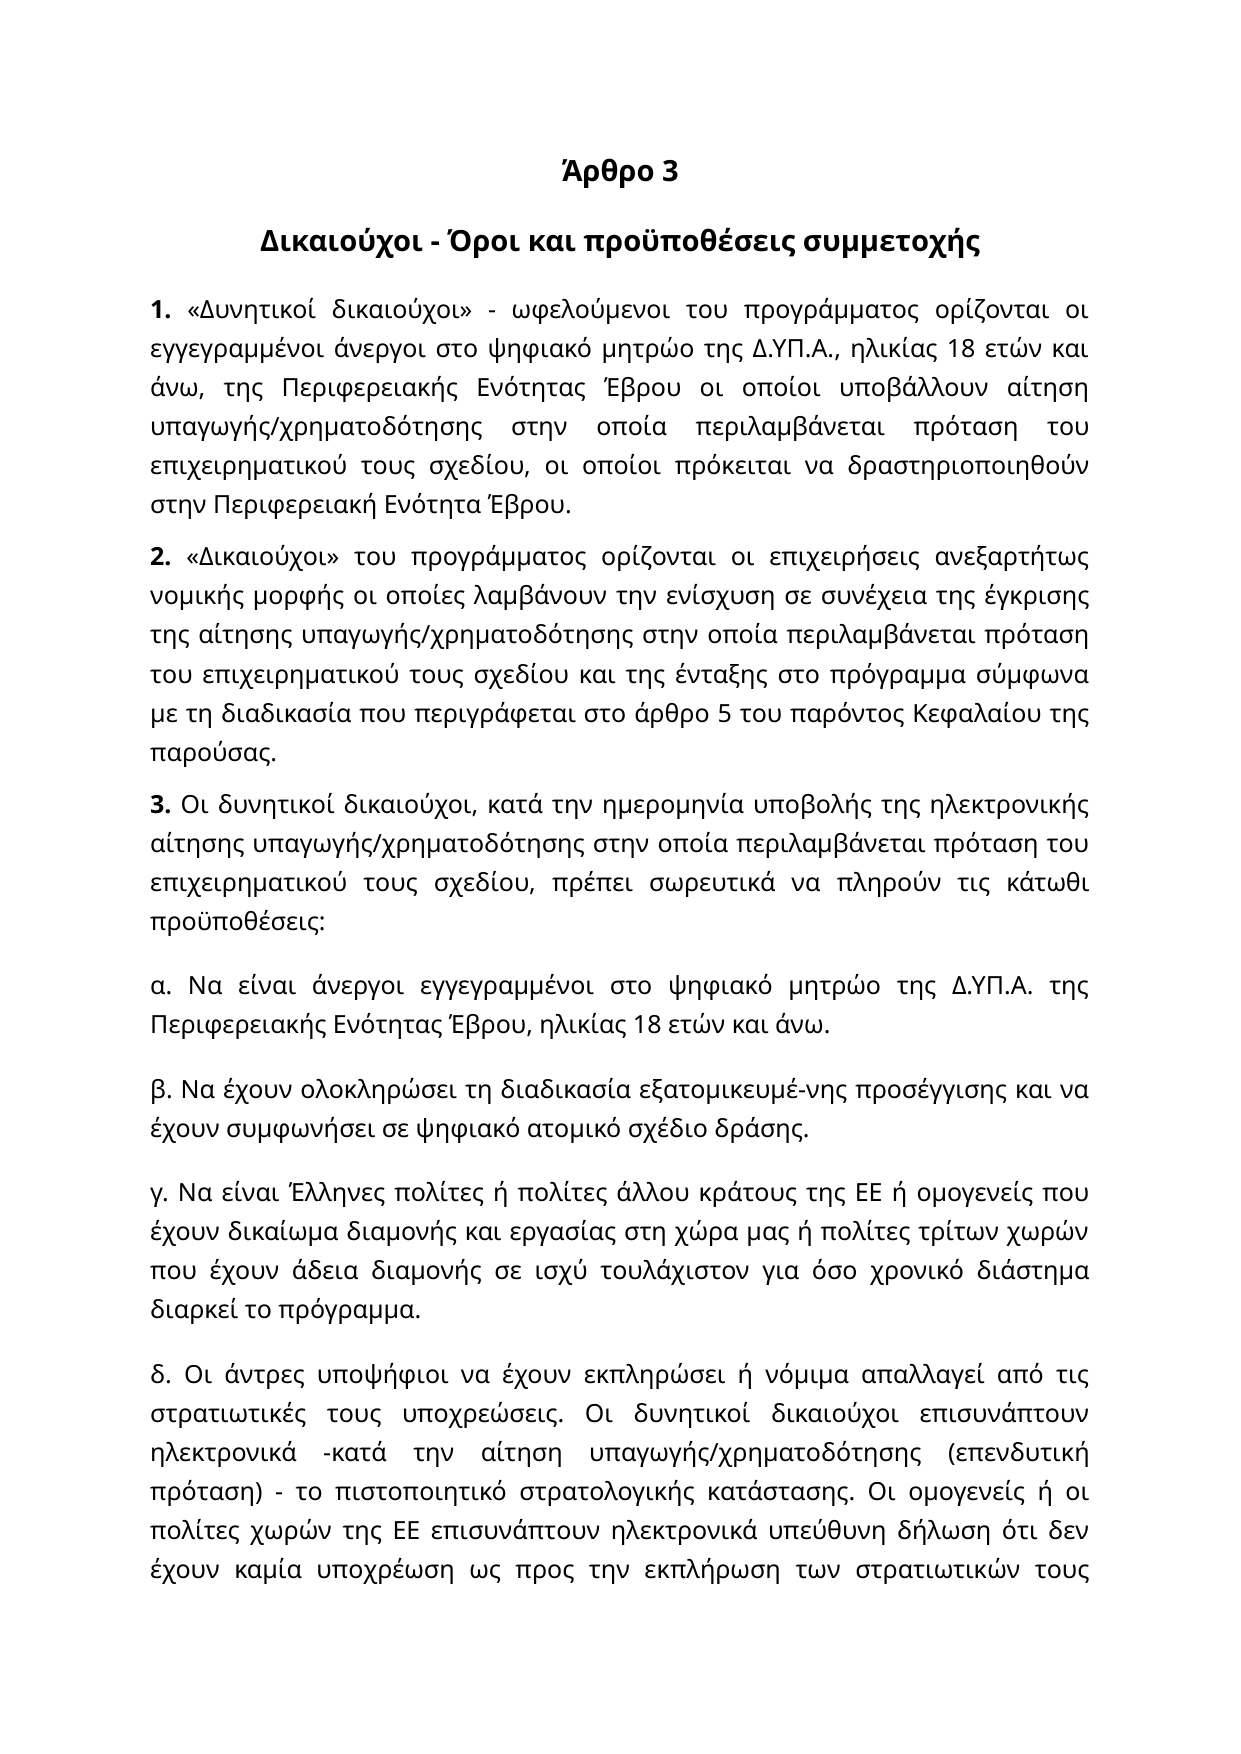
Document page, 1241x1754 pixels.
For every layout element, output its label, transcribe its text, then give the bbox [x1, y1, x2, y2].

text 1. «Δυνητικοί δικαιούχοι» - ωφελούμενοι του προγράμματος ορίζονται οι εγγεγραμμένοι άνεργοι στο ψηφιακό μητρώο της Δ.ΥΠ.Α., ηλικίας 18 ετών και άνω, της Περιφερειακής Ενότητας Έβρου οι οποίοι υποβάλλουν αίτηση υπαγωγής/χρηματοδότησης στην οποία περιλαμβάνεται πρόταση του επιχειρηματικού τους σχεδίου, οι οποίοι πρόκειται να δραστηριοποιηθούν στην Περιφερειακή Ενότητα Έβρου. [150, 291, 1090, 521]
text δ. Οι άντρες υποψήφιοι να έχουν εκπληρώσει ή νόμιμα απαλλαγεί από τις στρατιωτικές τους υποχρεώσεις. Οι δυνητικοί δικαιούχοι επισυνάπτουν ηλεκτρονικά -κατά την αίτηση υπαγωγής/χρηματοδότησης (επενδυτική πρόταση) - το πιστοποιητικό στρατολογικής κατάστασης. Οι ομογενείς ή οι πολίτες χωρών της ΕΕ επισυνάπτουν ηλεκτρονικά υπεύθυνη δήλωση ότι δεν έχουν καμία υποχρέωση ως προς την εκπλήρωση των στρατιωτικών τους [150, 1356, 1090, 1586]
text α. Να είναι άνεργοι εγγεγραμμένοι στο ψηφιακό μητρώο της Δ.ΥΠ.Α. της Περιφερειακής Ενότητας Έβρου, ηλικίας 18 ετών και άνω. [150, 968, 1090, 1041]
text γ. Να είναι Έλληνες πολίτες ή πολίτες άλλου κράτους της ΕΕ ή ομογενείς που έχουν δικαίωμα διαμονής και εργασίας στη χώρα μας ή πολίτες τρίτων χωρών που έχουν άδεια διαμονής σε ισχύ τουλάχιστον για όσο χρονικό διάστημα διαρκεί το πρόγραμμα. [150, 1174, 1090, 1326]
subtitle Άρθρο 3 [150, 150, 1090, 190]
text β. Να έχουν ολοκληρώσει τη διαδικασία εξατομικευμέ-νης προσέγγισης και να έχουν συμφωνήσει σε ψηφιακό ατομικό σχέδιο δράσης. [150, 1071, 1090, 1144]
text 3. Οι δυνητικοί δικαιούχοι, κατά την ημερομηνία υποβολής της ηλεκτρονικής αίτησης υπαγωγής/χρηματοδότησης στην οποία περιλαμβάνεται πρόταση του επιχειρηματικού τους σχεδίου, πρέπει σωρευτικά να πληρούν τις κάτωθι προϋποθέσεις: [150, 786, 1090, 938]
subtitle Δικαιούχοι - Όροι και προϋποθέσεις συμμετοχής [150, 221, 1090, 260]
text 2. «Δικαιούχοι» του προγράμματος ορίζονται οι επιχειρήσεις ανεξαρτήτως νομικής μορφής οι οποίες λαμβάνουν την ενίσχυση σε συνέχεια της έγκρισης της αίτησης υπαγωγής/χρηματοδότησης στην οποία περιλαμβάνεται πρόταση του επιχειρηματικού τους σχεδίου και της ένταξης στο πρόγραμμα σύμφωνα με τη διαδικασία που περιγράφεται στο άρθρο 5 του παρόντος Κεφαλαίου της παρούσας. [150, 539, 1090, 769]
